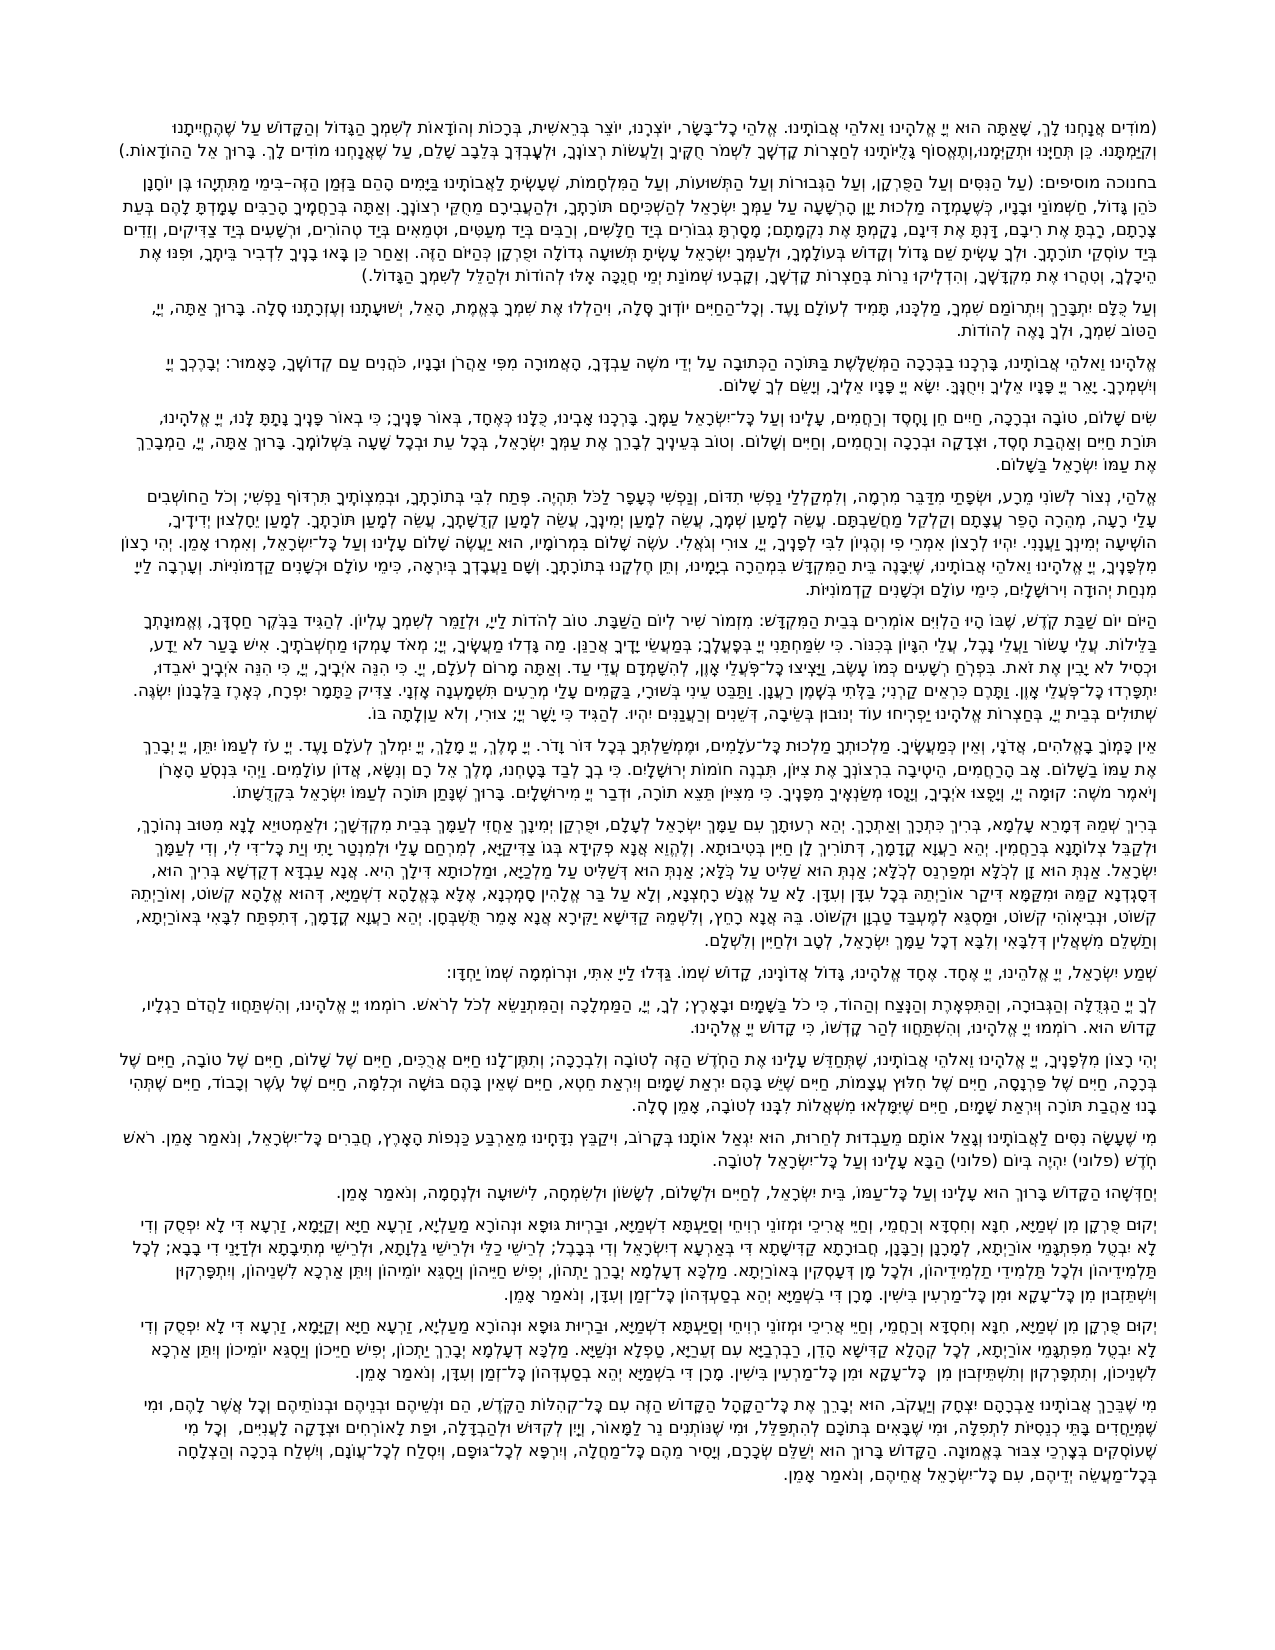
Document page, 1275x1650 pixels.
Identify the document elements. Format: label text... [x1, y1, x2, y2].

text יְהִי רָצוֹן מִלְּפָנֶֽיךָ, יְיָ אֱלֹהֵֽינוּ וֵאלֹהֵי אֲבוֹתֵֽינוּ, שֶׁתְּחַדֵּשׁ עָלֵֽינוּ אֶת הַחֹֽדֶשׁ הַזֶּה לְטוֹבָה וְלִבְרָכָה; וְתִתֶּן־לָֽנוּ חַיִּים אֲרֻכִּים, חַיִּים שֶׁל שָׁלוֹם, חַיִּים שֶׁל טוֹבָה, חַיִּים שֶׁל בְּרָכָה, חַיִּים שֶׁל פַּרְנָסָה, חַיִּים שֶׁל חִלּוּץ עֲצָמוֹת, חַיִּים שֶׁיֵּשׁ בָּהֶם יִרְאַת שָׁמַֽיִם וְיִרְאַת חֵטְא, חַיִּים שֶׁאֵין בָּהֶם בּוּשָׁה וּכְלִמָּה, חַיִּים שֶׁל עֹֽשֶׁר וְכָבוֹד, חַיִּים שֶׁתְּהִי בָֽנוּ אַהֲבַת תּוֹרָה וְיִרְאַת שָׁמַֽיִם, חַיִּים שֶׁיִּמָּלְאוּ מִשְׁאֲלוֹת לִבֵּֽנוּ לְטוֹבָה, אָמֵן סֶֽלָה. [118, 1049, 1157, 1115]
text בְּרִיךְ שְׁמֵהּ דְּמָרֵא עָלְמָא, בְּרִיךְ כִּתְרָךְ וְאַתְרָךְ. יְהֵא רְעוּתָךְ עִם עַמָּךְ יִשְׂרָאֵל לְעָלָם, וּפֻרְקַן יְמִינָךְ אַחֲזִי לְעַמָּךְ בְּבֵית מִקְדְּשָׁךְ; וּלְאַמְטוּיֵא לָֽנָא מִטּוּב נְהוֹרָךְ, וּלְקַבֵּל צְלוֹתָֽנָא בְּרַחֲמִין. יְהֵא רַעֲוָא קֳדָמָךְ, דְּתוֹרִיךְ לָן חַיִּין בְּטִיבוּתָא. וְלֶהֱוֵא אֲנָא פְקִידָא בְּגוֹ צַדִּיקַיָּא, לְמִרְחַם עָלַי וּלְמִנְטַר יָתִי וְיַת כׇּל־דִּי לִי, וְדִי לְעַמָּךְ יִשְׂרָאֵל. אַנְתְּ הוּא זָן לְכֹֽלָּא וּמְפַרְנֵס לְכֹֽלָּא; אַנְתְּ הוּא שַׁלִּיט עַל כֹּֽלָּא; אַנְתְּ הוּא דְּשַׁלִּיט עַל מַלְכַיָּא, וּמַלְכוּתָא דִּילָךְ הִיא. אֲנָא עַבְדָּא דְקֻדְשָׁא בְּרִיךְ הוּא, דְּסָגִֽדְנָא קַמֵּהּ וּמִקַּמָּא דִּיקַר אוֹרַיְתֵהּ בְּכׇל עִדָּן וְעִדָּן. לָא עַל אֱנָשׁ רָחִֽצְנָא, וְלָא עַל בַּר אֱלָהִין סָמִֽכְנָא, אֶלָּא בֶּאֱלָהָא דִשְׁמַיָּא, דְּהוּא אֱלָהָא קְשׁוֹט, וְאוֹרַיְתֵהּ קְשׁוֹט, וּנְבִיאֽוֹהִי קְשׁוֹט, וּמַסְגֵּא לְמֶעְבַּד טַבְוָן וּקְשׁוֹט. בֵּהּ אֲנָא רָחֵץ, וְלִשְׁמֵהּ קַדִּישָׁא יַקִּירָא אֲנָא אָמֵר תֻּשְׁבְּחָן. יְהֵא רַעֲוָא קֳדָמָךְ, דְּתִפְתַּח לִבָּאִי בְּאוֹרַיְתָא, וְתַשְׁלֵם מִשְׁאֲלִין דְּלִבָּאִי וְלִבָּא דְכׇל עַמָּךְ יִשְׂרָאֵל, לְטָב וּלְחַיִּין וְלִשְׁלָם. [118, 814, 1157, 950]
text הַיּוֹם יוֹם שַׁבַּת קֹֽדֶשׁ, שֶׁבּוֹ הָיוּ הַלְוִיִּם אוֹמְרִים בְּבֵית הַמִּקְדָּשׁ: מִזְמוֹר שִׁיר לְיוֹם הַשַּׁבָּת. טוֹב לְהֹדוֹת לַייָ, וּלְזַמֵּר לְשִׁמְךָ עֶלְיוֹן. לְהַגִּיד בַּבֹּֽקֶר חַסְדֶּֽךָ, וֶאֱמוּנָתְךָ בַּלֵּילוֹת. עֲלֵי עָשׂוֹר וַעֲלֵי נָֽבֶל, עֲלֵי הִגָּיוֹן בְּכִנּוֹר. כִּי שִׂמַּחְתַּנִי יְיָ בְּפׇעֳלֶֽךָ; בְּמַעֲשֵׂי יָדֶֽיךָ אֲרַנֵּן. מַה גָּדְלוּ מַעֲשֶֽׂיךָ, יְיָ; מְאֹד עָמְקוּ מַחְשְׁבֹתֶֽיךָ. אִישׁ בַּֽעַר לֹא יֵדָע, וּכְסִיל לֹא יָבִין אֶת זֹאת. בִּפְרֹֽחַ רְשָׁעִים כְּמוֹ עֵֽשֶׂב, וַיָּצִֽיצוּ כׇּל־פֹּֽעֲלֵי אָֽוֶן, לְהִשָּׁמְדָם עֲדֵי עַד. וְאַתָּה מָרוֹם לְעֹלָם, יְיָ. כִּי הִנֵּה אֹיְבֶֽיךָ, יְיָ, כִּי הִנֵּה אֹיְבֶֽיךָ יֹאבֵדוּ, יִתְפָּרְדוּ כׇּל־פֹּֽעֲלֵי אָֽוֶן. וַתָּֽרֶם כִּרְאֵים קַרְנִי; בַּלֹּֽתִי בְּשֶֽׁמֶן רַעֲנָן. וַתַּבֵּט עֵינִי בְּשׁוּרָי, בַּקָּמִים עָלַי מְרֵעִים תִּשְׁמַֽעְנָה אׇזְנָי. צַדִּיק כַּתָּמָר יִפְרָח, כְּאֶֽרֶז בַּלְּבָנוֹן יִשְׂגֶּה. שְׁתוּלִים בְּבֵית יְיָ, בְּחַצְרוֹת אֱלֹהֵֽינוּ יַפְרִֽיחוּ עוֹד יְנוּבוּן בְּשֵׂיבָה, דְּשֵׁנִים וְרַעֲנַנִּים יִהְיוּ. לְהַגִּיד כִּי יָשָׁר יְיָ; צוּרִי, וְלֹא עַוְלָֽתָה בּוֹ. [118, 611, 1157, 724]
text שְׁמַע יִשְׂרָאֵל, יְיָ אֱלֹהֵינוּ, יְיָ אֶחָד. אֶחָד אֱלֹהֵֽינוּ, גָּדוֹל אֲדוֹנֵֽינוּ, קָדוֹשׁ שְׁמוֹ. גַּדְּלוּ לַייָ אִתִּי, וּנְרוֹמְמָה שְׁמוֹ יַחְדָּו: [118, 962, 1157, 982]
text יְקוּם פֻּרְקָן מִן שְׁמַיָּא, חִנָּא וְחִסְדָּא וְרַחֲמֵי, וְחַיֵּי אֲרִיכֵי וּמְזוֹנֵי רְוִיחֵי וְסַיַּעְתָּא דִשְׁמַיָּא, וּבַרְיוּת גּוּפָא וּנְהוֹרָא מַעַלְיָא, זַרְעָא חַיָּא וְקַיָּמָא, זַרְעָא דִּי לָא יִפְסֻק וְדִי לָא יִבְטֻל מִפִּתְגָּמֵי אוֹרַיְתָא, לְמָרָנָן וְרַבָּנָן, חֲבוּרָתָא קַדִּישָׁתָא דִּי בְּאַרְעָא דְיִשְׂרָאֵל וְדִי בְּבָבֶל; לְרֵישֵׁי כַלֵּי וּלְרֵישֵׁי גַלְוָתָא, וּלְרֵישֵׁי מְתִיבָתָא וּלְדַיָּנֵי דִי בָבָא; לְכׇל תַּלְמִידֵיהוֹן וּלְכׇל תַּלְמִידֵי תַלְמִידֵיהוֹן, וּלְכׇל מָן דְּעָסְקִין בְּאוֹרַיְתָא. מַלְכָּא דְעָלְמָא יְבָרֵךְ יַתְהוֹן, יְפִישׁ חַיֵּיהוֹן וְיַסְגֵּא יוֹמֵיהוֹן וְיִתֵּן אַרְכָא לִשְׁנֵיהוֹן, וְיִתְפָּרְקוּן וְיִשְׁתֵּזְבוּן מִן כׇּל־עָקָא וּמִן כׇּל־מַרְעִין בִּישִׁין. מָרָן דִּי בִשְׁמַיָּא יְהֵא בְסַעְדְּהוֹן כׇּל־זְמַן וְעִדָּן, וְנֹאמַר אָמֵן. [118, 1215, 1157, 1304]
text וְעַל כֻּלָּם יִתְבָּרַךְ וְיִתְרוֹמַם שִׁמְךָ, מַלְכֵּֽנוּ, תָּמִיד לְעוֹלָם וָעֶד. וְכׇל־הַחַיִּים יוֹדֽוּךָ סֶּֽלָה, וִיהַלְלוּ אֶת שִׁמְךָ בֶּאֱמֶת, הָאֵל, יְשׁוּעָתֵֽנוּ וְעֶזְרָתֵֽנוּ סֶֽלָה. בָּרוּךְ אַתָּה, יְיָ, הַטּוֹב שִׁמְךָ, וּלְךָ נָאֶה לְהוֹדוֹת. [118, 298, 1157, 341]
text לְךָ יְיָ הַגְּדֻלָּה וְהַגְּבוּרָה, וְהַתִּפְאֶֽרֶת וְהַנֵּֽצַח וְהַהוֹד, כִּי כֹל בַּשָּׁמַֽיִם וּבָאָֽרֶץ; לְךָ, יְיָ, הַמַּמְלָכָה וְהַמִּתְנַשֵּׂא לְכֹל לְרֹאשׁ. רוֹמְמוּ יְיָ אֱלֺהֵֽינוּ, וְהִשְׁתַּחֲווּ לַהֲדֹם רַגְלָיו, קָדוֹשׁ הוּא. רוֹמְמוּ יְיָ אֱלֺהֵֽינוּ, וְהִשְׁתַּחֲווּ לְהַר קׇדְשׁוֹ, כִּי קָדוֹשׁ יְיָ אֱלֺהֵֽינוּ. [118, 994, 1157, 1037]
text בחנוכה מוסיפים: (עַל הַנִּסִּים וְעַל הַפֻּרְקָן, וְעַל הַגְּבוּרוֹת וְעַל הַתְּשׁוּעוֹת, וְעַל הַמִּלְחָמוֹת, שֶׁעָשִֽׂיתָ לַאֲבוֹתֵֽינוּ בַּיָּמִים הָהֵם בַּזְּמַן הַזֶּה–בִּימֵי מַתִּתְיָֽהוּ בֶּן יוֹחָנָן כֹּהֵן גָּדוֹל, חַשְׁמוֹנַי וּבָנָיו, כְּשֶׁעָמְדָה מַלְכוּת יָוָן הָרְשָׁעָה עַל עַמְּךָ יִשְׂרָאֵל לְהַשְׁכִּיחָם תּוֹרָתֶֽךָ, וּלְהַעֲבִירָם מֵחֻקֵּי רְצוֹנֶֽךָ. וְאַתָּה בְּרַחֲמֶֽיךָ הָרַבִּים עָמַֽדְתָּ לָהֶם בְּעֵת צָרָתָם, רַֽבְתָּ אֶת רִיבָם, דַּֽנְתָּ אֶת דִּינָם, נָקַֽמְתָּ אֶת נִקְמָתָם; מָסַֽרְתָּ גִבּוֹרִים בְּיַד חַלָּשִׁים, וְרַבִּים בְּיַד מְעַטִּים, וּטְמֵאִים בְּיַד טְהוֹרִים, וּרְשָׁעִים בְּיַד צַדִּיקִים, וְזֵדִים בְּיַד עוֹסְקֵי תוֹרָתֶֽךָ. וּלְךָ עָשִֽׂיתָ שֵׁם גָּדוֹל וְקָדוֹשׁ בְּעוֹלָמֶֽךָ, וּלְעַמְּךָ יִשְׂרָאֵל עָשִֽׂיתָ תְּשׁוּעָה גְדוֹלָה וּפֻרְקָן כְּהַיּוֹם הַזֶּה. וְאַחַר כֵּן בָּֽאוּ בָנֶֽיךָ לִדְבִיר בֵּיתֶֽךָ, וּפִנּוּ אֶת הֵיכָלֶֽךָ, וְטִהֲרוּ אֶת מִקְדָּשֶֽׁךָ, וְהִדְלִֽיקוּ נֵרוֹת בְּחַצְרוֹת קׇדְשֶֽׁךָ, וְקָבְעוּ שְׁמוֹנַת יְמֵי חֲנֻכָּה אֵֽלּוּ לְהוֹדוֹת וּלְהַלֵּל לְשִׁמְךָ הַגָּדוֹל.) [118, 173, 1157, 286]
text (מוֹדִים אֲנַֽחְנוּ לָךְ, שָׁאַתָּה הוּא יְיָ אֱלֹהֵֽינוּ וֵאלֹהֵי אֲבוֹתֵֽינוּ. אֱלֹהֵי כׇל־בָּשָׂר, יוֹצְרֵֽנוּ, יוֹצֵר בְּרֵאשִׁית, בְּרָכוֹת וְהוֹדָאוֹת לְשִׁמְךָ הַגָּדוֹל וְהַקָּדוֹשׁ עַל שֶׁהֶחֱיִיתָֽנוּ וְקִיַּמְתָּֽנוּ. כֵּן תְּחַיֵּֽנוּ וּתְקַיְּמֵֽנוּ,וְתֶאֱסוֹף גָּלֻיּוֹתֵֽינוּ לְחַצְרוֹת קׇדְשֶֽׁךָ לִשְׁמֹר חֻקֶּֽיךָ וְלַעֲשׂוֹת רְצוֹנֶֽךָ, וּלְעׇׇבְדְּךָ בְּלֵבָב שָׁלֵם, עַל שֶׁאֲנַֽחְנוּ מוֹדִים לָךְ. בָּרוּךְ אֵל הַהוֹדָאוֹת.) [118, 118, 1157, 161]
text אֱלֹהַי, נְצוֹר לְשׁוֹנִי מֵרָע, וּשְׂפָתַי מִדַּבֵּר מִרְמָה, וְלִמְקַלְלַי נַפְשִׁי תִדּוֹם, וְנַפְשִׁי כֶּעָפָר לַכֹּל תִּהְיֶה. פְּתַח לִבִּי בְּתוֹרָתֶֽךָ, וּבְמִצְוֺתֶֽיךָ תִּרְדּוֹף נַפְשִׁי; וְכֹל הַחוֹשְׁבִים עָלַי רָעָה, מְהֵרָה הָפֵר עֲצָתָם וְקַלְקֵל מַחֲשַׁבְתָּם. עֲשֵׂה לְמַֽעַן שְׁמֶֽךָ, עֲשֵׂה לְמַֽעַן יְמִינֶֽךָ, עֲשֵׂה לְמַֽעַן קְדֻשָּׁתֶֽךָ, עֲשֵׂה לְמַֽעַן תּוֹרָתֶֽךָ. לְמַֽעַן יֵחָלְצוּן יְדִידֶֽיךָ, הוֹשִֽׁיעָה יְמִינְךָ וַעֲנֵֽנִי. יִהְיוּ לְרָצוֹן אִמְרֵי פִי וְהֶגְיוֹן לִבִּי לְפָנֶֽיךָ, יְיָ, צוּרִי וְגֹאֲלִי. עֹשֶׂה שָׁלוֹם בִּמְרוֹמָיו, הוּא יַעֲשֶׂה שָׁלוֹם עָלֵֽינוּ וְעַל כׇּל־יִשְׂרָאֵל, וְאִמְרוּ אָמֵן. יְהִי רָצוֹן מִלְּפָנֶֽיךָ, יְיָ אֱלֹהֵֽינוּ וֵאלֹהֵי אֲבוֹתֵֽינוּ, שֶׁיִּבָּנֶה בֵּית הַמִּקְדָּשׁ בִּמְהֵרָה בְיָמֵֽינוּ, וְתֵן חֶלְקֵֽנוּ בְּתוֹרָתֶֽךָ. וְשָׁם נַעֲבׇדְךָ בְּיִרְאָה, כִּימֵי עוֹלָם וּכְשָׁנִים קַדְמוֹנִיּוֹת. וְעָרְבָה לַייָ מִנְחַת יְהוּדָה וִירוּשָׁלָֽיִם, כִּימֵי עוֹלָם וּכְשָׁנִים קַדְמוֹנִיּוֹת. [118, 487, 1157, 599]
text יְחַדְּשֵֽׁהוּ הַקָּדוֹשׁ בָּרוּךְ הוּא עָלֵֽינוּ וְעַל כׇּל־עַמּוֹ, בֵּית יִשְׂרָאֵל, לְחַיִּים וּלְשָׁלוֹם, לְשָׂשׂוֹן וּלְשִׂמְחָה, לִישׁוּעָה וּלְנֶחָמָה, וְנֹאמַר אָמֵן. [118, 1183, 1157, 1202]
text אֵין כָּמֽוֹךָ בָאֱלֹהִים, אֲדֹנָי, וְאֵין כְּמַעֲשֶֽׂיךָ. מַלְכוּתְךָ מַלְכוּת כׇּל־עֹלָמִים, וּמֶמְשַׁלְתְּךָ בְּכׇל דּוֹר וָדֹר. יְיָ מֶֽלֶךְ, יְיָ מָלָךְ, יְיָ יִמְלֹךְ לְעֹלָם וָעֶד. יְיָ עֹז לְעַמּוֹ יִתֵּן, יְיָ יְבָרֵךְ אֶת עַמּוֹ בַשָּׁלוֹם. אָב הָרַחֲמִים, הֵיטִֽיבָה בִרְצוֹנְךָ אֶת צִיּוֹן, תִּבְנֶה חוֹמוֹת יְרוּשָׁלָֽיִם. כִּי בְךָ לְבַד בָּטָֽחְנוּ, מֶֽלֶךְ אֵל רָם וְנִשָּׂא, אֲדוֹן עוֹלָמִים. וַיְהִי בִּנְסֹֽעַ הָאָרֹן וְיֹֽאמֶר משֶׁה: קוּמָה יְיָ, וְיָפֻֽצוּ אֹיְבֶֽיךָ, וְיָנֻֽסוּ מְשַׂנְאֶֽיךָ מִפָּנֶֽיךָ. כִּי מִצִּיּוֹן תֵּצֵא תוֹרָה, וּדְבַר יְיָ מִירוּשָׁלָֽיִם. בָּרוּךְ שֶׁנָּתַן תּוֹרָה לְעַמּוֹ יִשְׂרָאֵל בִּקְדֻשָּׁתוֹ. [118, 736, 1157, 802]
text מִי שֶׁעָשָׂה נִסִּים לַאֲבוֹתֵֽינוּ וְגָאַל אוֹתָם מֵעַבְדוּת לְחֵרוּת, הוּא יִגְאַל אוֹתָֽנוּ בְּקָרוֹב, וִיקַבֵּץ נִדָּחֵֽינוּ מֵאַרְבַּע כַּנְפוֹת הָאָֽרֶץ, חֲבֵרִים כׇּל־יִשְׂרָאֵל, וְנֹאמַר אָמֵן. רֹאשׁ חֹֽדֶשׁ (פלוני) יִהְיֶה בְּיוֹם (פלוני) הַבָּא עָלֵֽינוּ וְעַל כׇּל־יִשְׂרָאֵל לְטוֹבָה. [118, 1128, 1157, 1170]
text שִׂים שָׁלוֹם, טוֹבָה וּבְרָכָה, חַיִים חֵן וָחֶֽסֶד וְרַחֲמִים, עָלֵֽינוּ וְעַל כׇּל־יִשְׂרָאֵל עַמֶּֽךָ. בָּרְכֵֽנוּ אָבִֽינוּ, כֻּלָּֽנוּ כְּאֶחָד, בְּאוֹר פָּנֶֽיךָ; כִּי בְאוֹר פָּנֶֽיךָ נָתַֽתָּ לָּֽנוּ, יְיָ אֱלֹהֵֽינוּ, תּוֹרַת חַיִּים וְאַהֲבַת חֶֽסֶד, וּצְדָקָה וּבְרָכָה וְרַחֲמִים, וְחַיִּים וְשָׁלוֹם. וְטוֹב בְּעֵינֶֽיךָ לְבָרֵךְ אֶת עַמְּךָ יִשְׂרָאֵל, בְּכׇל עֵת וּבְכׇל שָׁעָה בִּשְׁלוֹמֶֽךָ. בָּרוּךְ אַתָּה, יְיָ, הַמְבָרֵךְ אֶת עַמּוֹ יִשְׂרָאֵל בַּשָּׁלוֹם. [118, 408, 1157, 474]
text אֱלֹהֵֽינוּ וֵאלֹהֵי אֲבוֹתֵֽינוּ, בָּרְכֵֽנוּ בַבְּרָכָה הַמְּשֻׁלֶּֽשֶׁת בַּתּוֹרָה הַכְּתוּבָה עַל יְדֵי משֶׁה עַבְדֶּֽךָ, הָאֲמוּרָה מִפִּי אַהֲרֹן וּבָנָיו, כֹּהֲנִים עַם קְדוֹשֶֽׁךָ, כָּאָמוּר: יְבָרֶכְךָ יְיָ וְיִשְׁמְרֶֽךָ. יָאֵר יְיָ פָּנָיו אֵלֶֽיךָ וִיחֻנֶּֽךָּ. יִשָּׂא יְיָ פָּנָיו אֵלֶֽיךָ, וְיָשֵׂם לְךָ שָׁלוֹם. [118, 353, 1157, 396]
text מִי שֶׁבֵּרַךְ אֲבוֹתֵֽינוּ אַבְרָהָם יִצְחָק וְיַעֲקֹב, הוּא יְבָרֵךְ אֶת כׇּל־הַקָּהָל הַקָּדוֹשׁ הַזֶּה עִם כׇּל־קְהִלּוֹת הַקֹּֽדֶשׁ, הֵם וּנְשֵׁיהֶם וּבְנֵיהֶם וּבְנוֹתֵיהֶם וְכׇל אֲשֶׁר לָהֶם, וּמִי שֶׁמְּיַחֲדִים בָּתֵּי כְנֵסִיּוֹת לִתְפִלָּה, וּמִי שֶׁבָּאִים בְּתוֹכָם לְהִתְפַּלֵּל, וּמִי שֶׁנּוֹתְנִים נֵר לַמָּאוֹר, וְיַֽיִן לְקִדּוּשׁ וּלְהַבְדָּלָה, וּפַת לָאוֹרְחִים וּצְדָקָה לָעֲנִיִּים, וְכׇל מִי שֶׁעוֹסְקִים בְּצׇרְכֵי צִבּוּר בֶּאֱמוּנָה. הַקָּדוֹשׁ בָּרוּךְ הוּא יְשַׁלֵּם שְׂכָרָם, וְיָסִיר מֵהֶם כׇּל־מַחֲלָה, וְיִרְפָּא לְכׇל־גּוּפָם, וְיִסְלַח לְכׇל־עֲוֺנָם, וְיִשְׁלַח בְּרָכָה וְהַצְלָחָה בְּכׇל־מַעֲשֵׂה יְדֵיהֶם, עִם כׇּל־יִשְׂרָאֵל אֲחֵיהֶם, וְנֹאמַר אָמֵן. [118, 1395, 1157, 1484]
text יְקוּם פֻּרְקָן מִן שְׁמַיָּא, חִנָּא וְחִסְדָּא וְרַחֲמֵי, וְחַיֵּי אֲרִיכֵי וּמְזוֹנֵי רְוִיחֵי וְסַיַּעְתָּא דִשְׁמַיָּא, וּבַרְיוּת גּוּפָא וּנְהוֹרָא מַעַלְיָא, זַרְעָא חַיָּא וְקַיָּמָא, זַרְעָא דִּי לָא יִפְסֻק וְדִי לָא יִבְטֻל מִפִּתְגָּמֵי אוֹרַיְתָא, לְכׇל קְהָלָא קַדִּישָׁא הָדֵן, רַבְרְבַיָּא עִם זְעֵרַיָּא, טַפְלָא וּנְשַׁיָּא. מַלְכָּא דְעָלְמָא יְבָרֵךְ יַתְכוֹן, יְפִישׁ חַיֵּיכוֹן וְיַסְגֵּא יוֹמֵיכוֹן וְיִתֵּן אַרְכָא לִשְׁנֵיכוֹן, וְתִתְפָּרְקוּן וְתִשְׁתֵּיזְבוּן מִן כׇּל־עָקָא וּמִן כׇּל־מַרְעִין בִּישִׁין. מָרָן דִּי בִשְׁמַיָּא יְהֵא בְסַעְדְּהוֹן כׇּל־זְמַן וְעִדָּן, וְנֹאמַר אָמֵן. [118, 1316, 1157, 1382]
